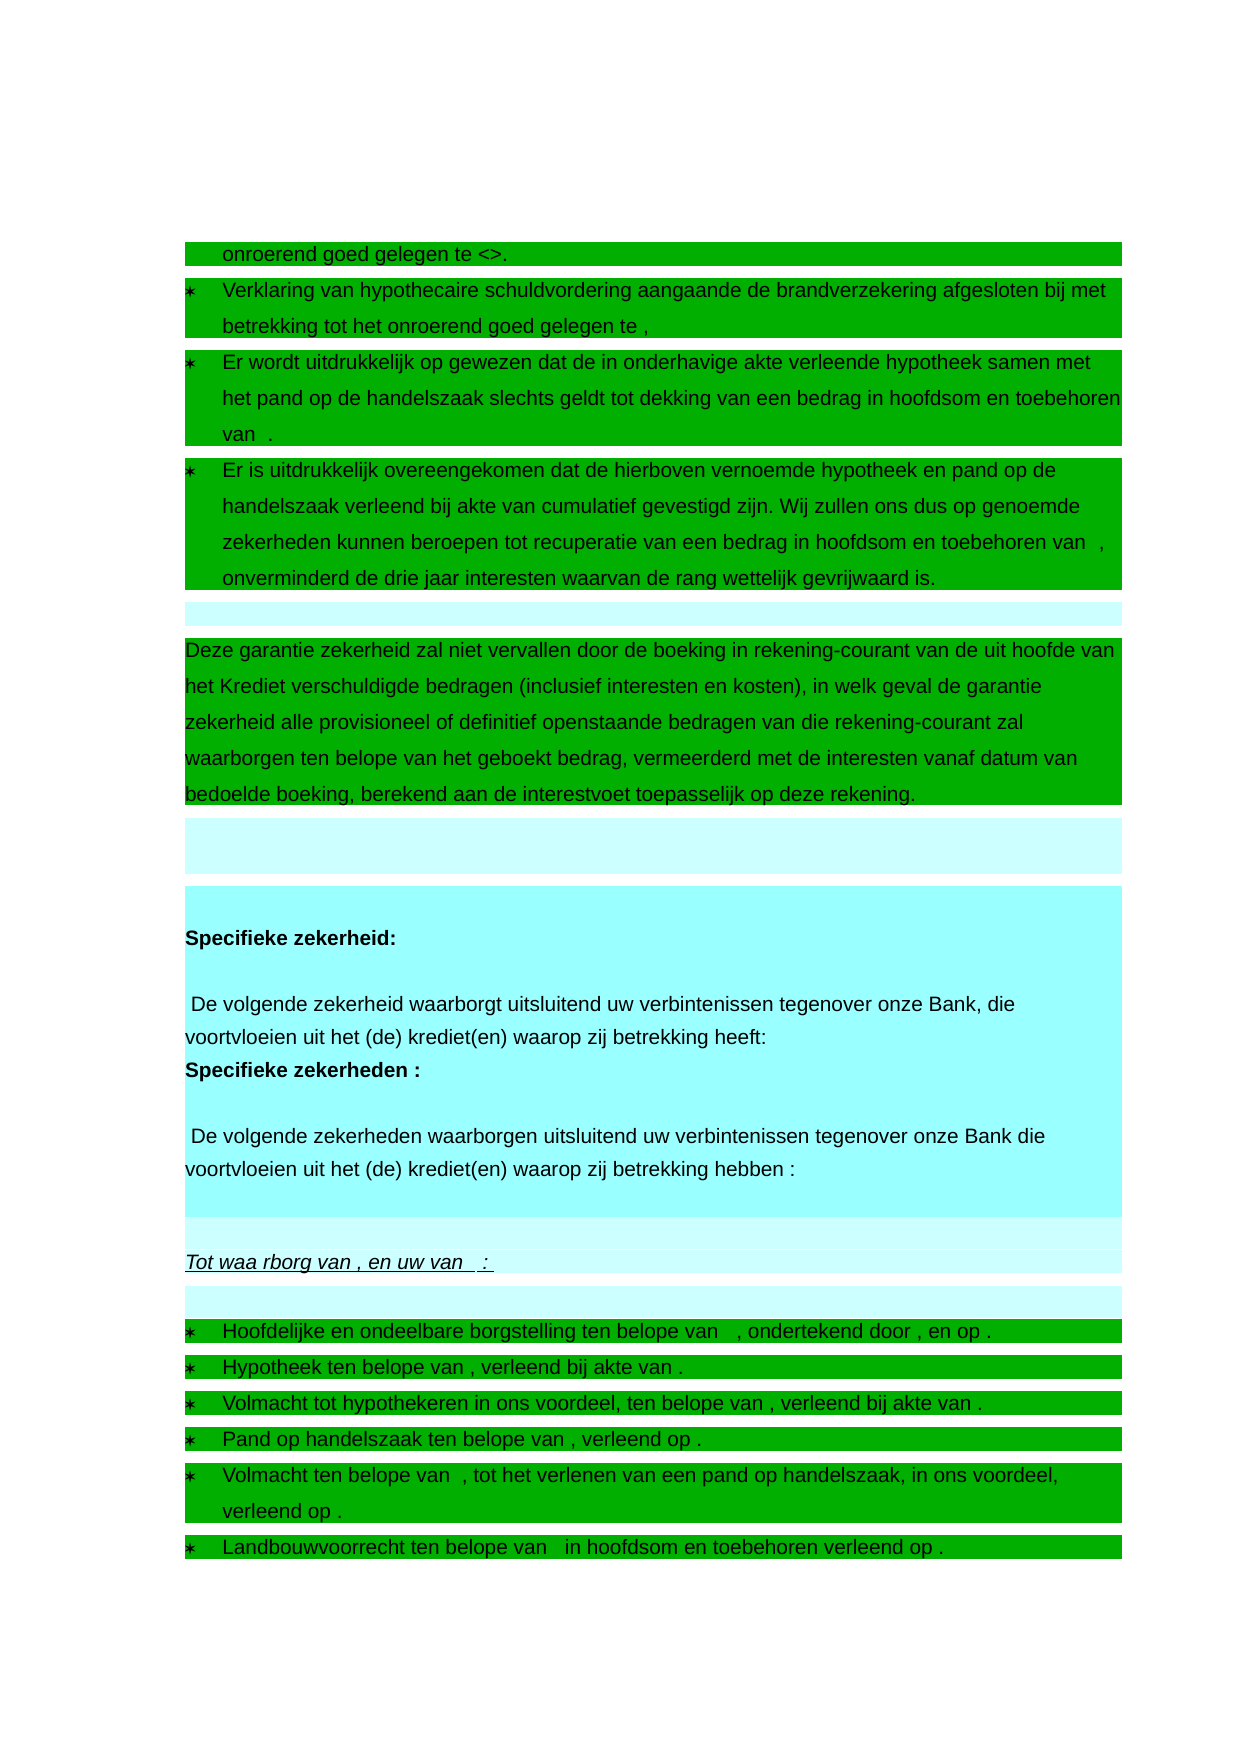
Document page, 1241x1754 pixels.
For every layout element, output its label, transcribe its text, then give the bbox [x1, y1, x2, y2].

text Specifieke zekerheid: De volgende zekerheid waarborgt uitsluitend uw verbintenissen tegenover onze Bank, die voortvloeien uit het (de) krediet(en) waarop zij betrekking heeft: [185, 919, 1122, 1051]
list Volmacht ten belope van , tot het verlenen van een pand op handelszaak, in ons voordeel, verleend op . [185, 1463, 1122, 1523]
list Landbouwvoorrecht ten belope van in hoofdsom en toebehoren verleend op . [185, 1535, 1122, 1559]
text Deze garantie zekerheid zal niet vervallen door de boeking in rekening-courant van de uit hoofde van het Krediet verschuldigde bedragen (inclusief interesten en kosten), in welk geval de garantie zekerheid alle provisioneel of definitief openstaande bedragen van die rekening-courant zal waarborgen ten belope van het geboekt bedrag, vermeerderd met de interesten vanaf datum van bedoelde boeking, berekend aan de interestvoet toepasselijk op deze rekening. [185, 638, 1122, 805]
list Er wordt uitdrukkelijk op gewezen dat de in onderhavige akte verleende hypotheek samen met het pand op de handelszaak slechts geldt tot dekking van een bedrag in hoofdsom en toebehoren van . [185, 350, 1122, 446]
list Verklaring van hypothecaire schuldvordering aangaande de brandverzekering afgesloten bij met betrekking tot het onroerend goed gelegen te , [185, 278, 1122, 338]
list Volmacht tot hypothekeren in ons voordeel, ten belope van , verleend bij akte van . [185, 1391, 1122, 1415]
list onroerend goed gelegen te <>. [185, 242, 1122, 266]
list Hypotheek ten belope van , verleend bij akte van . [185, 1354, 1122, 1379]
list Pand op handelszaak ten belope van , verleend op . [185, 1427, 1122, 1451]
text Tot waa rborg van , en uw van : [185, 1249, 1122, 1273]
text Specifieke zekerheden : De volgende zekerheden waarborgen uitsluitend uw verbintenissen tegenover onze Bank die voortvloeien uit het (de) krediet(en) waarop zij betrekking hebben : [185, 1051, 1122, 1217]
list Er is uitdrukkelijk overeengekomen dat de hierboven vernoemde hypotheek en pand op de handelszaak verleend bij akte van cumulatief gevestigd zijn. Wij zullen ons dus op genoemde zekerheden kunnen beroepen tot recuperatie van een bedrag in hoofdsom en toebehoren van , onverminderd de drie jaar interesten waarvan de rang wettelijk gevrijwaard is. [185, 458, 1122, 590]
list Hoofdelijke en ondeelbare borgstelling ten belope van , ondertekend door , en op . [185, 1318, 1122, 1343]
